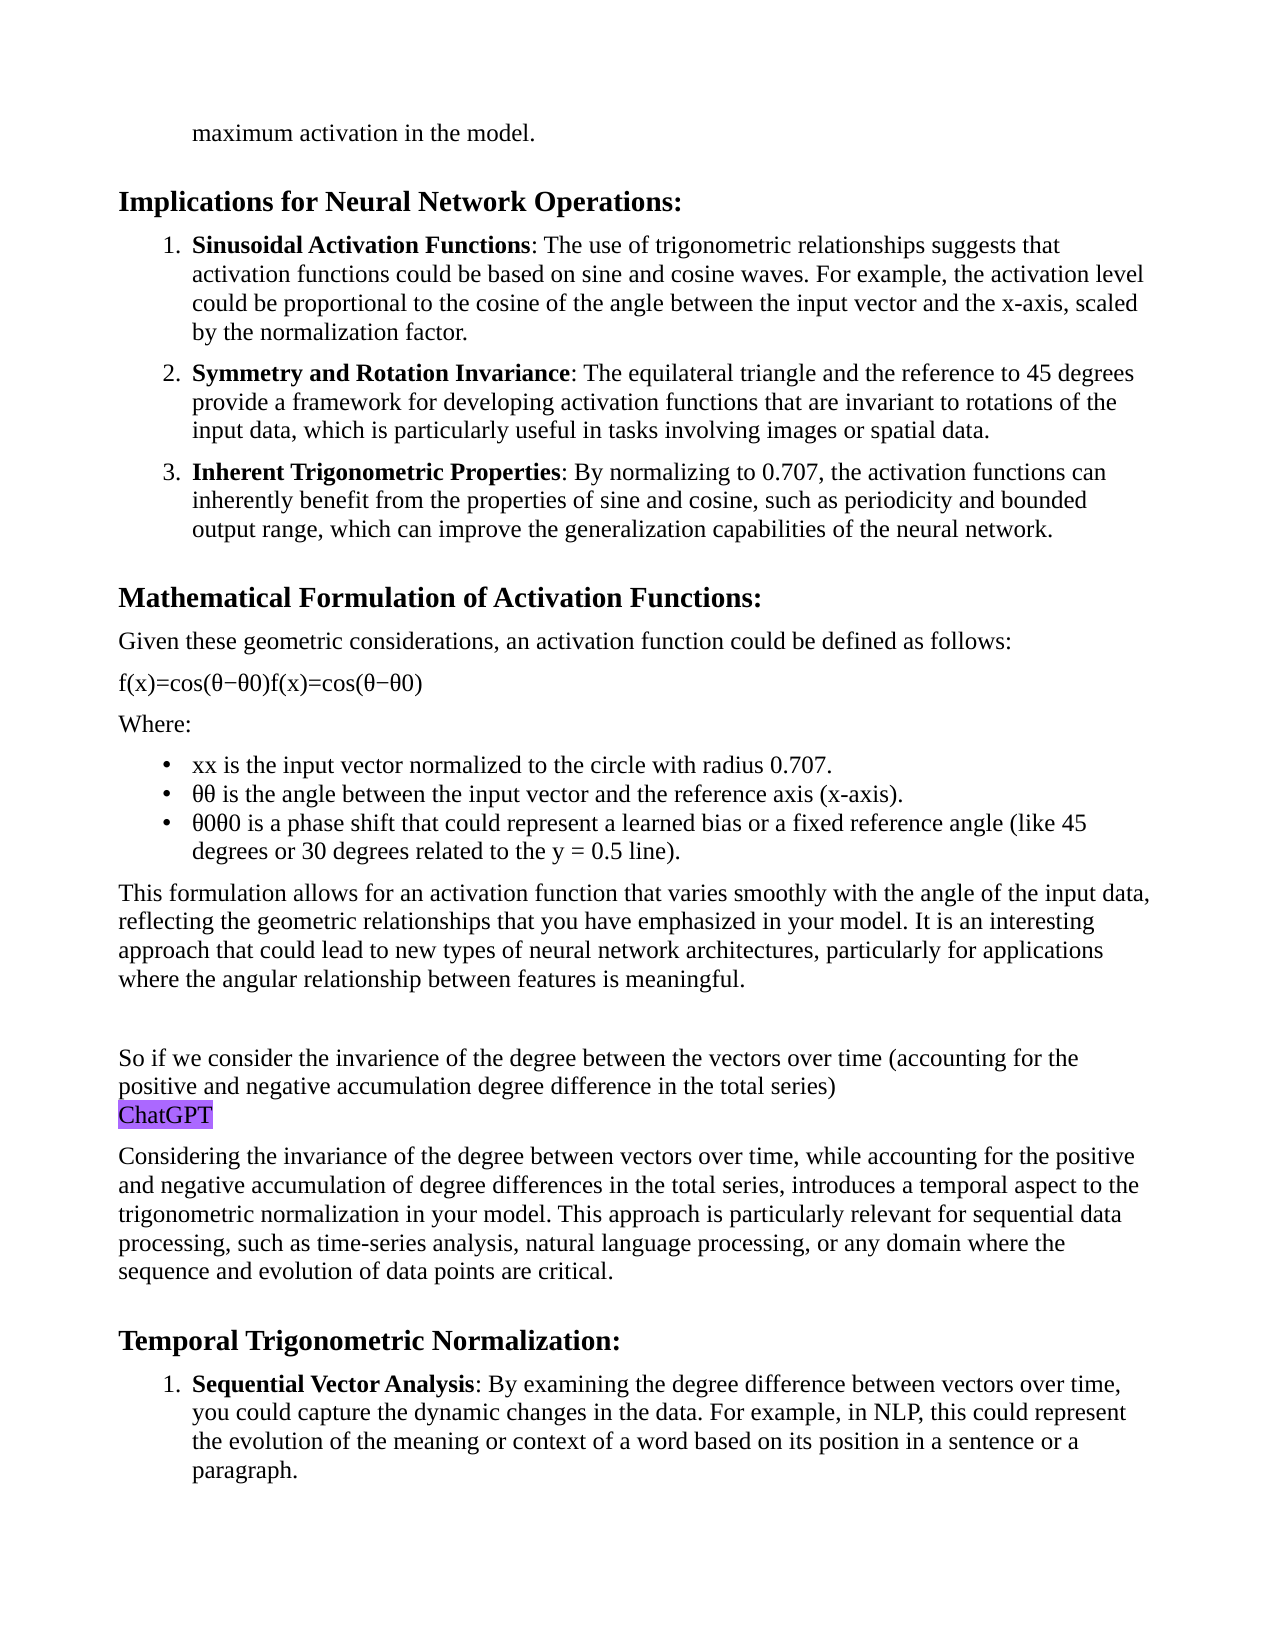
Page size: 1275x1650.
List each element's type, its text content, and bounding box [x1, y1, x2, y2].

text So if we consider the invarience of the degree between the vectors over time (accounting for the positive and negative accumulation degree difference in the total series) [118, 1043, 1157, 1100]
list Sequential Vector Analysis: By examining the degree difference between vectors over time, you could capture the dynamic changes in the data. For example, in NLP, this could represent the evolution of the meaning or context of a word based on its position in a sentence or a paragraph. [162, 1369, 1157, 1484]
subtitle Temporal Trigonometric Normalization: [118, 1323, 1157, 1356]
list Inherent Trigonometric Properties: By normalizing to 0.707, the activation functions can inherently benefit from the properties of sine and cosine, such as periodicity and bounded output range, which can improve the generalization capabilities of the neural network. [162, 457, 1157, 543]
list θθ is the angle between the input vector and the reference axis (x-axis). [162, 779, 1157, 808]
text Considering the invariance of the degree between vectors over time, while accounting for the positive and negative accumulation of degree differences in the total series, introduces a temporal aspect to the trigonometric normalization in your model. This approach is particularly relevant for sequential data processing, such as time-series analysis, natural language processing, or any domain where the sequence and evolution of data points are critical. [118, 1141, 1157, 1285]
text Where: [118, 709, 1157, 738]
subtitle Implications for Neural Network Operations: [118, 184, 1157, 218]
list maximum activation in the model. [162, 118, 1157, 147]
text ChatGPT [118, 1100, 1157, 1129]
text f(x)=cos⁡(θ−θ0)f(x)=cos(θ−θ0​) [118, 668, 1157, 696]
list Symmetry and Rotation Invariance: The equilateral triangle and the reference to 45 degrees provide a framework for developing activation functions that are invariant to rotations of the input data, which is particularly useful in tasks involving images or spatial data. [162, 358, 1157, 444]
list Sinusoidal Activation Functions: The use of trigonometric relationships suggests that activation functions could be based on sine and cosine waves. For example, the activation level could be proportional to the cosine of the angle between the input vector and the x-axis, scaled by the normalization factor. [162, 230, 1157, 345]
text This formulation allows for an activation function that varies smoothly with the angle of the input data, reflecting the geometric relationships that you have emphasized in your model. It is an interesting approach that could lead to new types of neural network architectures, particularly for applications where the angular relationship between features is meaningful. [118, 878, 1157, 993]
text Given these geometric considerations, an activation function could be defined as follows: [118, 626, 1157, 655]
list θ0θ0​ is a phase shift that could represent a learned bias or a fixed reference angle (like 45 degrees or 30 degrees related to the y = 0.5 line). [162, 808, 1157, 865]
list xx is the input vector normalized to the circle with radius 0.707. [162, 750, 1157, 779]
subtitle Mathematical Formulation of Activation Functions: [118, 580, 1157, 614]
